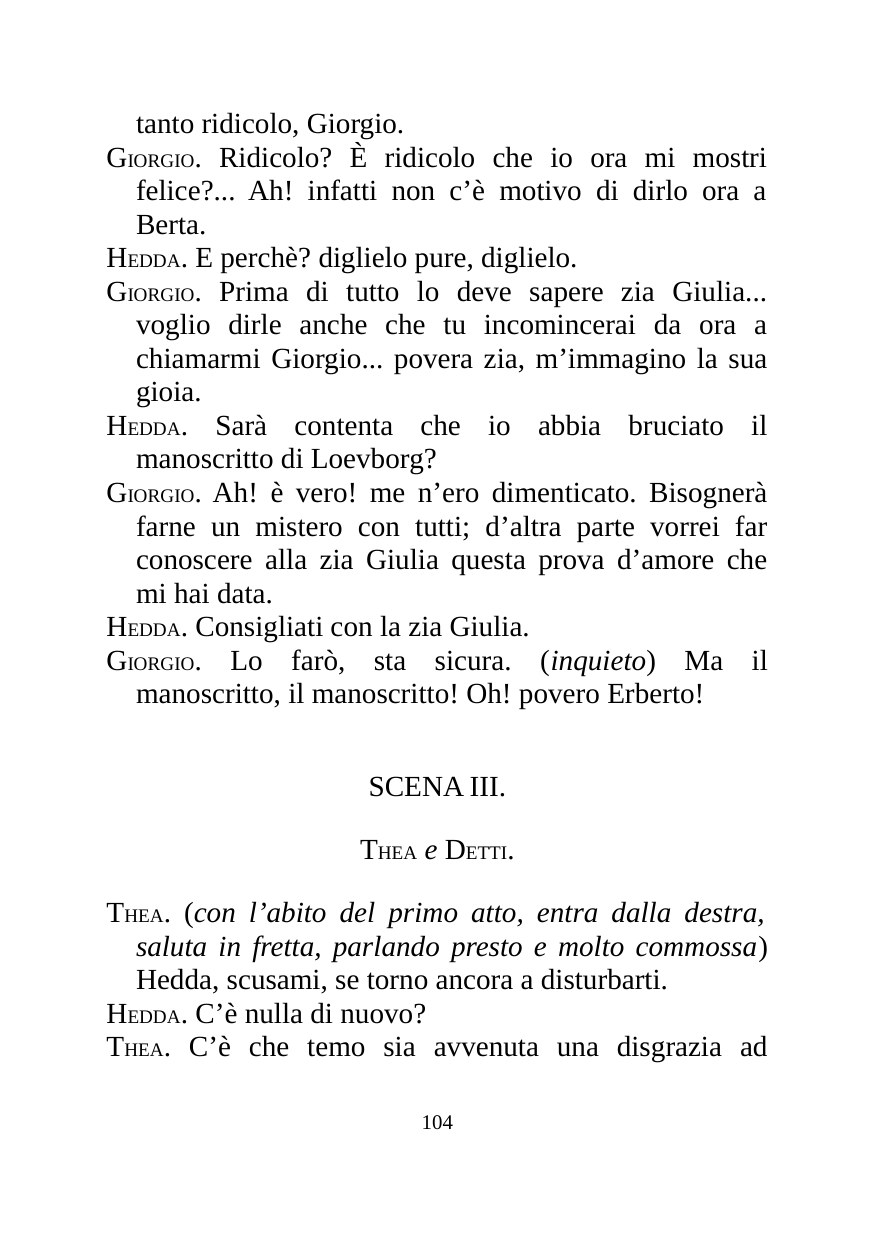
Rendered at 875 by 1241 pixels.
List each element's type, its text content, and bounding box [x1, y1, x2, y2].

text Hedda. E perchè? diglielo pure, diglielo. [106, 240, 768, 274]
text Thea. (con l’abito del primo atto, entra dalla destra, saluta in fretta, parlando presto e molto commossa) Hedda, scusami, se torno ancora a disturbarti. [106, 895, 768, 996]
text Giorgio. Ridicolo? È ridicolo che io ora mi mostri felice?... Ah! infatti non c’è motivo di dirlo ora a Berta. [106, 140, 768, 240]
text tanto ridicolo, Giorgio. [106, 106, 768, 140]
text Thea. C’è che temo sia avvenuta una disgrazia ad [106, 1029, 768, 1063]
text Hedda. C’è nulla di nuovo? [106, 996, 768, 1029]
text Giorgio. Lo farò, sta sicura. (inquieto) Ma il manoscritto, il manoscritto! Oh! povero Erberto! [106, 643, 768, 710]
text Thea e Detti. [106, 832, 768, 866]
text Giorgio. Prima di tutto lo deve sapere zia Giulia... voglio dirle anche che tu incomincerai da ora a chiamarmi Giorgio... povera zia, m’immagino la sua gioia. [106, 274, 768, 408]
text Hedda. Sarà contenta che io abbia bruciato il manoscritto di Loevborg? [106, 408, 768, 475]
text Hedda. Consigliati con la zia Giulia. [106, 609, 768, 643]
text Giorgio. Ah! è vero! me n’ero dimenticato. Bisognerà farne un mistero con tutti; d’altra parte vorrei far conoscere alla zia Giulia questa prova d’amore che mi hai data. [106, 475, 768, 609]
subtitle SCENA III. [106, 769, 768, 803]
